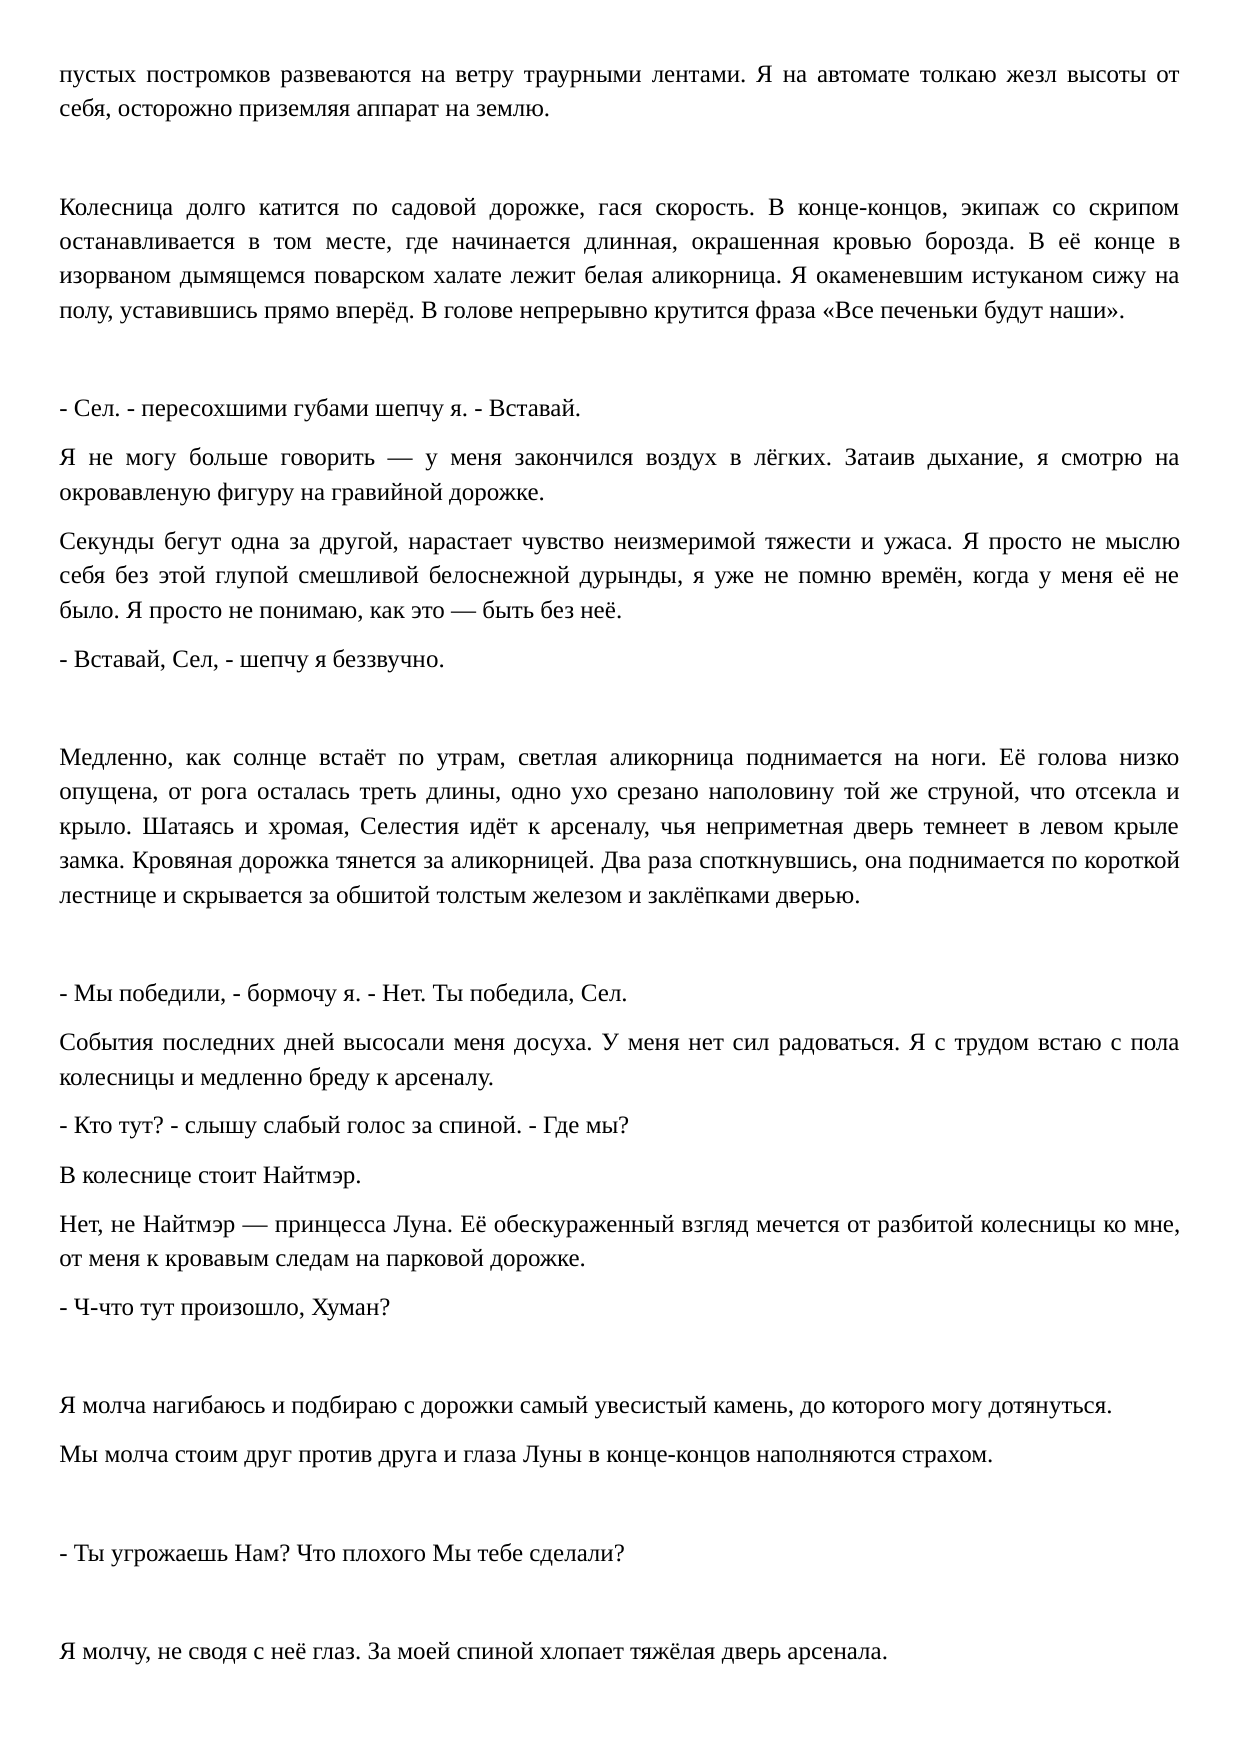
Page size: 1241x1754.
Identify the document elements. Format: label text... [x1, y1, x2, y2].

text Я молча нагибаюсь и подбираю с дорожки самый увесистый камень, до которого могу дотянуться. [59, 1390, 1181, 1419]
text - Ч-что тут произошло, Хуман? [59, 1292, 1181, 1321]
text В колеснице стоит Найтмэр. [59, 1160, 1181, 1188]
text Медленно, как солнце встаёт по утрам, светлая аликорница поднимается на ноги. Её голова низко опущена, от рога осталась треть длины, одно ухо срезано наполовину той же струной, что отсекла и крыло. Шатаясь и хромая, Селестия идёт к арсеналу, чья неприметная дверь темнеет в левом крыле замка. Кровяная дорожка тянется за аликорницей. Два раза споткнувшись, она поднимается по короткой лестнице и скрывается за обшитой толстым железом и заклёпками дверью. [59, 742, 1181, 909]
text пустых постромков развеваются на ветру траурными лентами. Я на автомате толкаю жезл высоты от себя, осторожно приземляя аппарат на землю. [59, 59, 1181, 122]
text Я молчу, не сводя с неё глаз. За моей спиной хлопает тяжёлая дверь арсенала. [59, 1636, 1181, 1664]
text - Кто тут? - слышу слабый голос за спиной. - Где мы? [59, 1111, 1181, 1139]
text События последних дней высосали меня досуха. У меня нет сил радоваться. Я с трудом встаю с пола колесницы и медленно бреду к арсеналу. [59, 1027, 1181, 1090]
text Нет, не Найтмэр — принцесса Луна. Её обескураженный взгляд мечется от разбитой колесницы ко мне, от меня к кровавым следам на парковой дорожке. [59, 1209, 1181, 1272]
text Секунды бегут одна за другой, нарастает чувство неизмеримой тяжести и ужаса. Я просто не мыслю себя без этой глупой смешливой белоснежной дурынды, я уже не помню времён, когда у меня её не было. Я просто не понимаю, как это — быть без неё. [59, 526, 1181, 623]
text - Мы победили, - бормочу я. - Нет. Ты победила, Сел. [59, 978, 1181, 1007]
text - Сел. - пересохшими губами шепчу я. - Вставай. [59, 393, 1181, 422]
text Колесница долго катится по садовой дорожке, гася скорость. В конце-концов, экипаж со скрипом останавливается в том месте, где начинается длинная, окрашенная кровью борозда. В её конце в изорваном дымящемся поварском халате лежит белая аликорница. Я окаменевшим истуканом сижу на полу, уставившись прямо вперёд. В голове непрерывно крутится фраза «Все печеньки будут наши». [59, 192, 1181, 324]
text Я не могу больше говорить — у меня закончился воздух в лёгких. Затаив дыхание, я смотрю на окровавленую фигуру на гравийной дорожке. [59, 442, 1181, 506]
text - Вставай, Сел, - шепчу я беззвучно. [59, 644, 1181, 673]
text Мы молча стоим друг против друга и глаза Луны в конце-концов наполняются страхом. [59, 1439, 1181, 1468]
text - Ты угрожаешь Нам? Что плохого Мы тебе сделали? [59, 1538, 1181, 1566]
